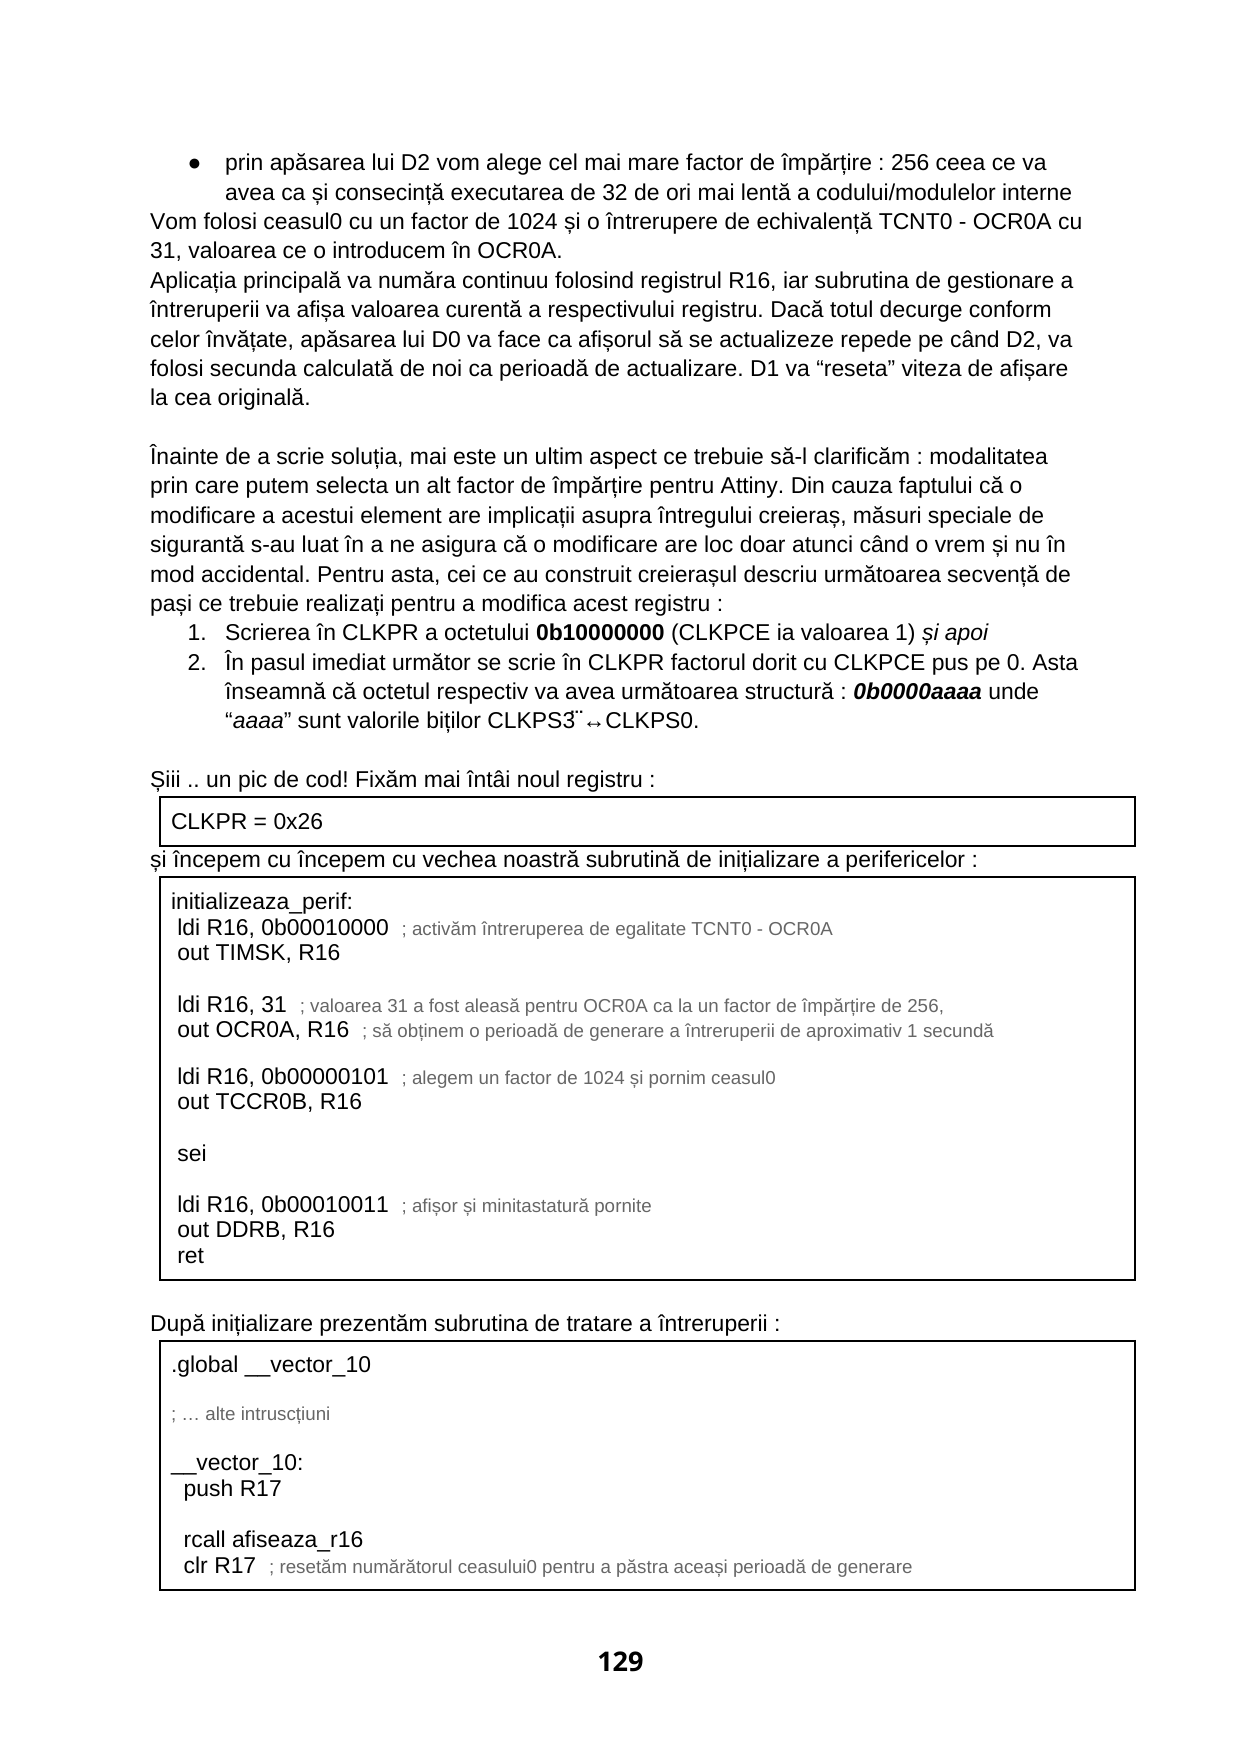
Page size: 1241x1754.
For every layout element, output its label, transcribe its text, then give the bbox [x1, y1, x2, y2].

list Scrierea în CLKPR a octetului 0b10000000 (CLKPCE ia valoarea 1) și apoi [187, 620, 1091, 646]
table_header initializeaza_perif: ldi R16, 0b00010000 ; activăm întreruperea de egalitate TCNT0 - OCR0A out TIMSK, R16 ldi R16, 31 ; valoarea 31 a fost aleasă pentru OCR0A ca la un factor de împărțire de 256, out OCR0A, R16 ; să obținem o perioadă de generare a întreruperii de aproximativ 1 secundă ldi R16, 0b00000101 ; alegem un factor de 1024 și pornim ceasul0 out TCCR0B, R16 sei ldi R16, 0b00010011 ; afișor și minitastatură pornite out DDRB, R16 ret [161, 878, 1134, 1279]
text Șiii .. un pic de cod! Fixăm mai întâi noul registru : [150, 767, 1091, 792]
text După inițializare prezentăm subrutina de tratare a întreruperii : [150, 1310, 1091, 1336]
text Vom folosi ceasul0 cu un factor de 1024 și o întrerupere de echivalență TCNT0 - OCR0A cu 31, valoarea ce o introducem în OCR0A. [150, 209, 1091, 264]
table_header CLKPR = 0x26 [161, 798, 1134, 845]
list În pasul imediat următor se scrie în CLKPR factorul dorit cu CLKPCE pus pe 0. Asta înseamnă că octetul respectiv va avea următoarea structură : 0b0000aaaa unde “aaaa” sunt valorile biților CLKPS3 ⃛↔CLKPS0. [187, 649, 1091, 734]
table_header .global __vector_10 ; … alte intruscțiuni __vector_10: push R17 rcall afiseaza_r16 clr R17 ; resetăm numărătorul ceasului0 pentru a păstra aceași perioadă de generare [161, 1342, 1134, 1588]
text Aplicația principală va număra continuu folosind registrul R16, iar subrutina de gestionare a întreruperii va afișa valoarea curentă a respectivului registru. Dacă totul decurge conform celor învățate, apăsarea lui D0 va face ca afișorul să se actualizeze repede pe când D2, va folosi secunda calculată de noi ca perioadă de actualizare. D1 va “reseta” viteza de afișare la cea originală. [150, 267, 1091, 411]
text Înainte de a scrie soluția, mai este un ultim aspect ce trebuie să-l clarificăm : modalitatea prin care putem selecta un alt factor de împărțire pentru Attiny. Din cauza faptului că o modificare a acestui element are implicații asupra întregului creieraș, măsuri speciale de sigurantă s-au luat în a ne asigura că o modificare are loc doar atunci când o vrem și nu în mod accidental. Pentru asta, cei ce au construit creierașul descriu următoarea secvență de pași ce trebuie realizați pentru a modifica acest registru : [150, 444, 1091, 616]
list prin apăsarea lui D2 vom alege cel mai mare factor de împărțire : 256 ceea ce va avea ca și consecință executarea de 32 de ori mai lentă a codului/modulelor interne [187, 150, 1091, 205]
text și începem cu începem cu vechea noastră subrutină de inițializare a perifericelor : [150, 847, 1091, 872]
